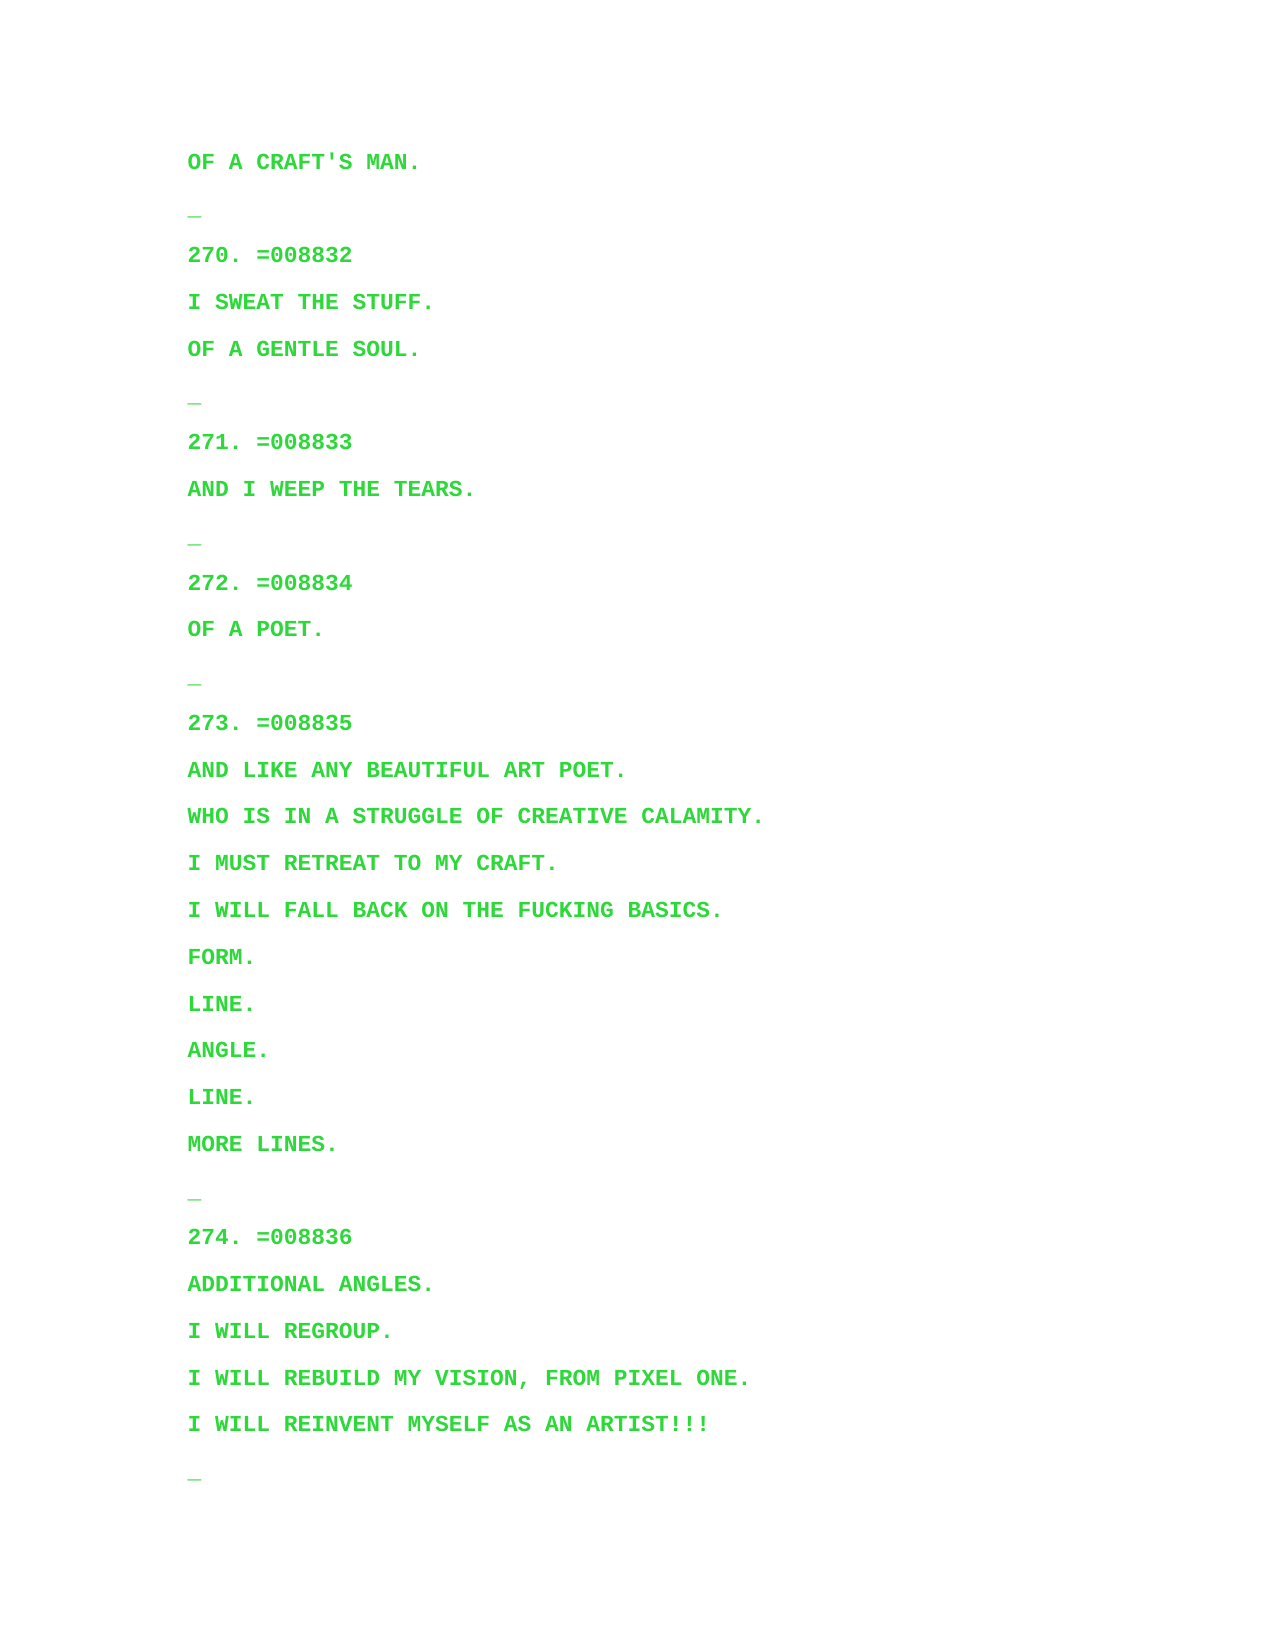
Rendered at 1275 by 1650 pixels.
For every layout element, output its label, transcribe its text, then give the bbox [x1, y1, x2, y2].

text I WILL REGROUP. [187, 1319, 1087, 1345]
text OF A GENTLE SOUL. [187, 337, 1087, 363]
text I WILL REBUILD MY VISION, FROM PIXEL ONE. [187, 1366, 1087, 1392]
text LINE. [187, 992, 1087, 1018]
text I WILL REINVENT MYSELF AS AN ARTIST!!! [187, 1413, 1087, 1439]
text ADDITIONAL ANGLES. [187, 1272, 1087, 1298]
text _ [187, 664, 1087, 690]
text I WILL FALL BACK ON THE FUCKING BASICS. [187, 898, 1087, 924]
text AND LIKE ANY BEAUTIFUL ART POET. [187, 758, 1087, 784]
text OF A CRAFT'S MAN. [187, 150, 1087, 176]
text AND I WEEP THE TEARS. [187, 477, 1087, 503]
text WHO IS IN A STRUGGLE OF CREATIVE CALAMITY. [187, 805, 1087, 831]
text ANGLE. [187, 1039, 1087, 1064]
text MORE LINES. [187, 1132, 1087, 1158]
text _ [187, 524, 1087, 550]
text 273. =008835 [187, 711, 1087, 737]
text _ [187, 1179, 1087, 1205]
text 271. =008833 [187, 431, 1087, 457]
text FORM. [187, 945, 1087, 971]
text OF A POET. [187, 618, 1087, 644]
text _ [187, 384, 1087, 410]
text I SWEAT THE STUFF. [187, 290, 1087, 316]
text _ [187, 197, 1087, 223]
text _ [187, 1459, 1087, 1486]
text 270. =008832 [187, 243, 1087, 269]
text LINE. [187, 1085, 1087, 1111]
text I MUST RETREAT TO MY CRAFT. [187, 852, 1087, 877]
text 274. =008836 [187, 1226, 1087, 1252]
text 272. =008834 [187, 571, 1087, 597]
